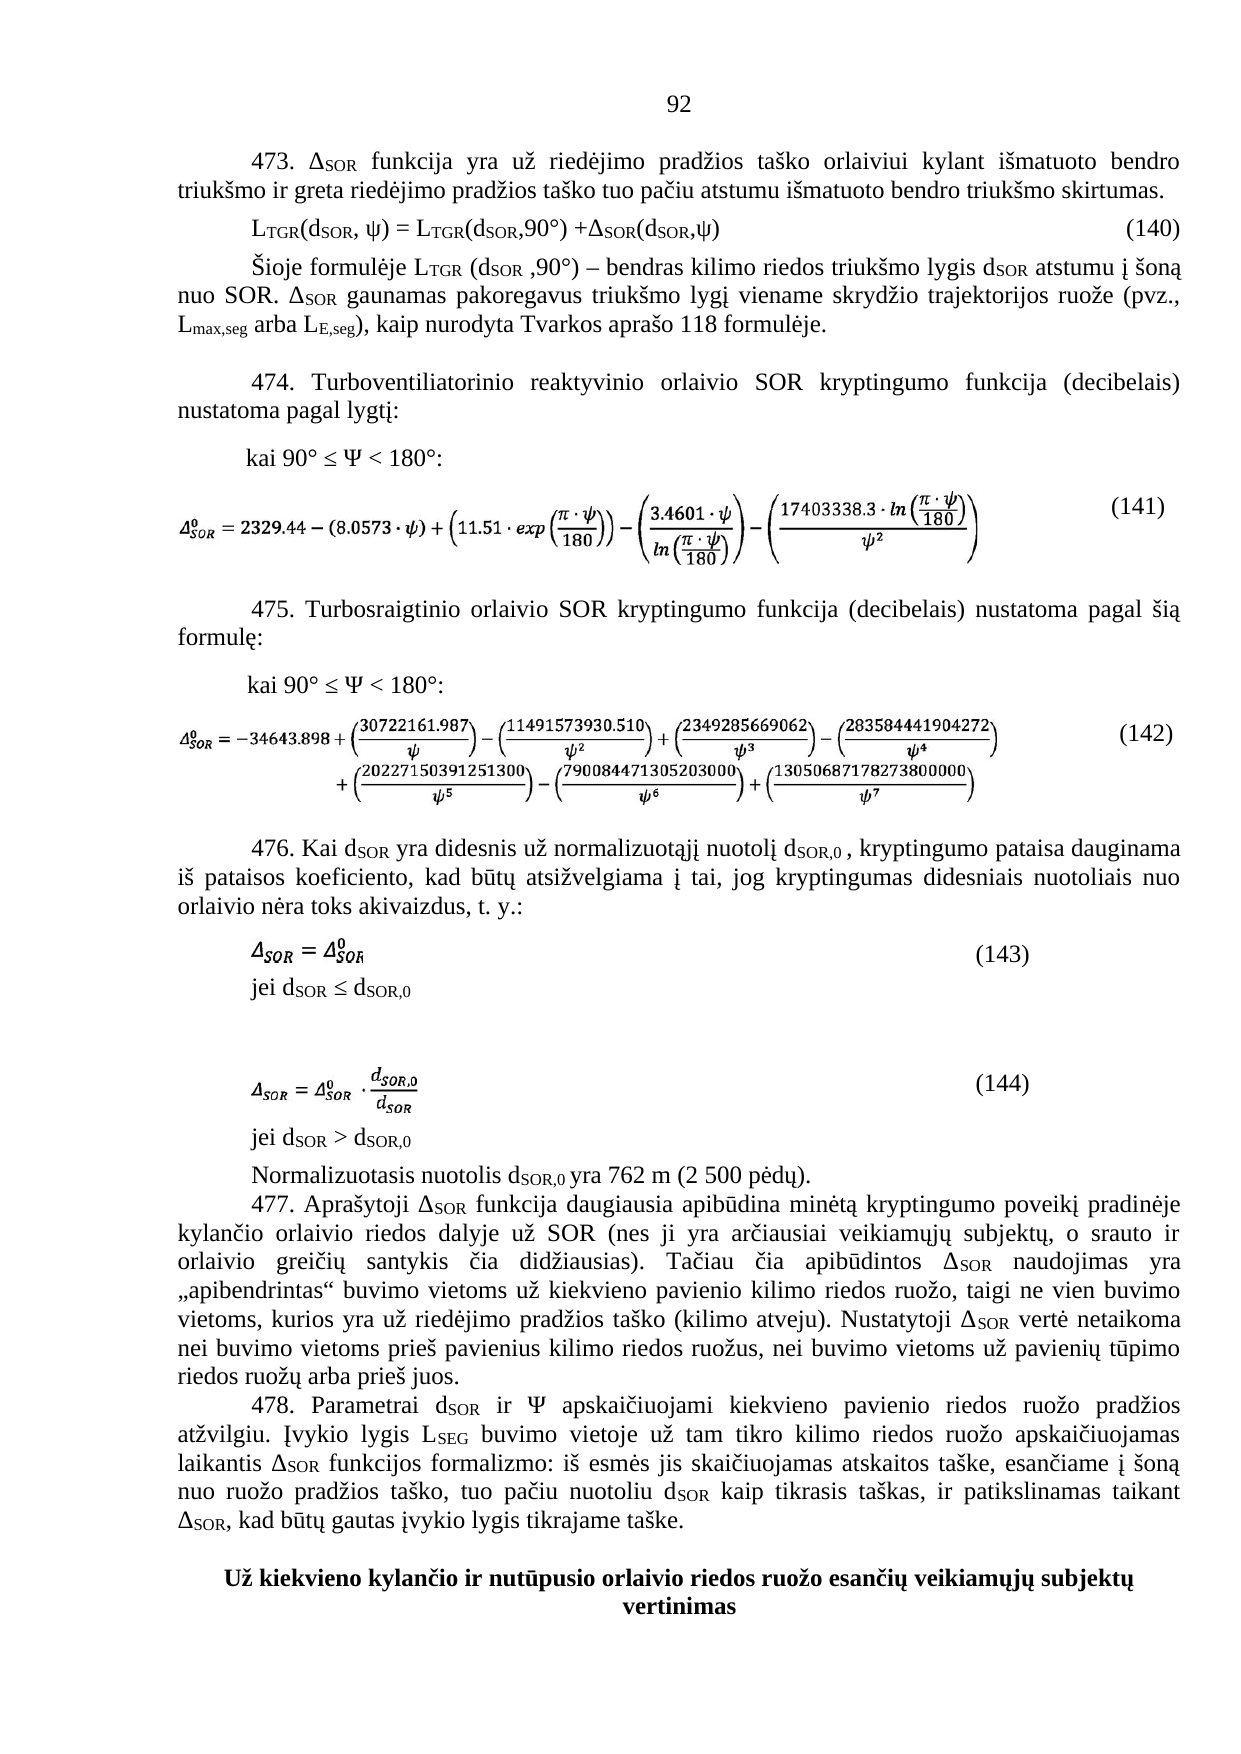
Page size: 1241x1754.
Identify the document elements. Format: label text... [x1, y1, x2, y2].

table_header [180, 482, 1111, 565]
table_header [180, 709, 1119, 804]
table_header (141) [1111, 482, 1179, 565]
text 476. Kai dSOR yra didesnis už normalizuotąjį nuotolį dSOR,0 , kryptingumo pataisa dauginama iš pataisos koeficiento, kad būtų atsižvelgiama į tai, jog kryptingumas didesniais nuotoliais nuo orlaivio nėra toks akivaizdus, t. y.: [177, 833, 1181, 919]
table_header kai 90° ≤ Ψ < 180°: [180, 434, 1181, 565]
text LTGR(dSOR, ψ) = LTGR(dSOR,90°) +ΔSOR(dSOR,ψ) (140) [177, 213, 1181, 242]
text Už kiekvieno kylančio ir nutūpusio orlaivio riedos ruožo esančių veikiamųjų subjektų vertinimas [177, 1563, 1181, 1620]
text Normalizuotasis nuotolis dSOR,0 yra 762 m (2 500 pėdų). [177, 1160, 1181, 1189]
text 478. Parametrai dSOR ir Ψ apskaičiuojami kiekvieno pavienio riedos ruožo pradžios atžvilgiu. Įvykio lygis LSEG buvimo vietoje už tam tikro kilimo riedos ruožo apskaičiuojamas laikantis ΔSOR funkcijos formalizmo: iš esmės jis skaičiuojamas atskaitos taške, esančiame į šoną nuo ruožo pradžios taško, tuo pačiu nuotoliu dSOR kaip tikrasis taškas, ir patikslinamas taikant ΔSOR, kad būtų gautas įvykio lygis tikrajame taške. [177, 1390, 1181, 1534]
text 474. Turboventiliatorinio reaktyvinio orlaivio SOR kryptingumo funkcija (decibelais) nustatoma pagal lygtį: [177, 367, 1181, 424]
text Šioje formulėje LTGR (dSOR ,90°) – bendras kilimo riedos triukšmo lygis dSOR atstumu į šoną nuo SOR. ΔSOR gaunamas pakoregavus triukšmo lygį viename skrydžio trajektorijos ruože (pvz., Lmax,seg arba LE,seg), kaip nurodyta Tvarkos aprašo 118 formulėje. [177, 252, 1181, 338]
table_header kai 90° ≤ Ψ < 180°: [180, 661, 1181, 709]
table_cell jei dSOR > dSOR,0 [251, 1058, 975, 1151]
text 477. Aprašytoji ΔSOR funkcija daugiausia apibūdina minėtą kryptingumo poveikį pradinėje kylančio orlaivio riedos dalyje už SOR (nes ji yra arčiausiai veikiamųjų subjektų, o srauto ir orlaivio greičių santykis čia didžiausias). Tačiau čia apibūdintos ΔSOR naudojimas yra „apibendrintas“ buvimo vietoms už kiekvieno pavienio kilimo riedos ruožo, taigi ne vien buvimo vietoms, kurios yra už riedėjimo pradžios taško (kilimo atveju). Nustatytoji ΔSOR vertė netaikoma nei buvimo vietoms prieš pavienius kilimo riedos ruožus, nei buvimo vietoms už pavienių tūpimo riedos ruožų arba prieš juos. [177, 1189, 1181, 1390]
table_header (142) [1119, 709, 1181, 804]
table_cell (144) [975, 1058, 1240, 1151]
table_header (143) [975, 929, 1240, 1058]
text 473. ΔSOR funkcija yra už riedėjimo pradžios taško orlaiviui kylant išmatuoto bendro triukšmo ir greta riedėjimo pradžios taško tuo pačiu atstumu išmatuoto bendro triukšmo skirtumas. [177, 146, 1181, 204]
text 475. Turbosraigtinio orlaivio SOR kryptingumo funkcija (decibelais) nustatoma pagal šią formulę: [177, 594, 1181, 651]
table_header jei dSOR ≤ dSOR,0 [251, 929, 975, 1058]
